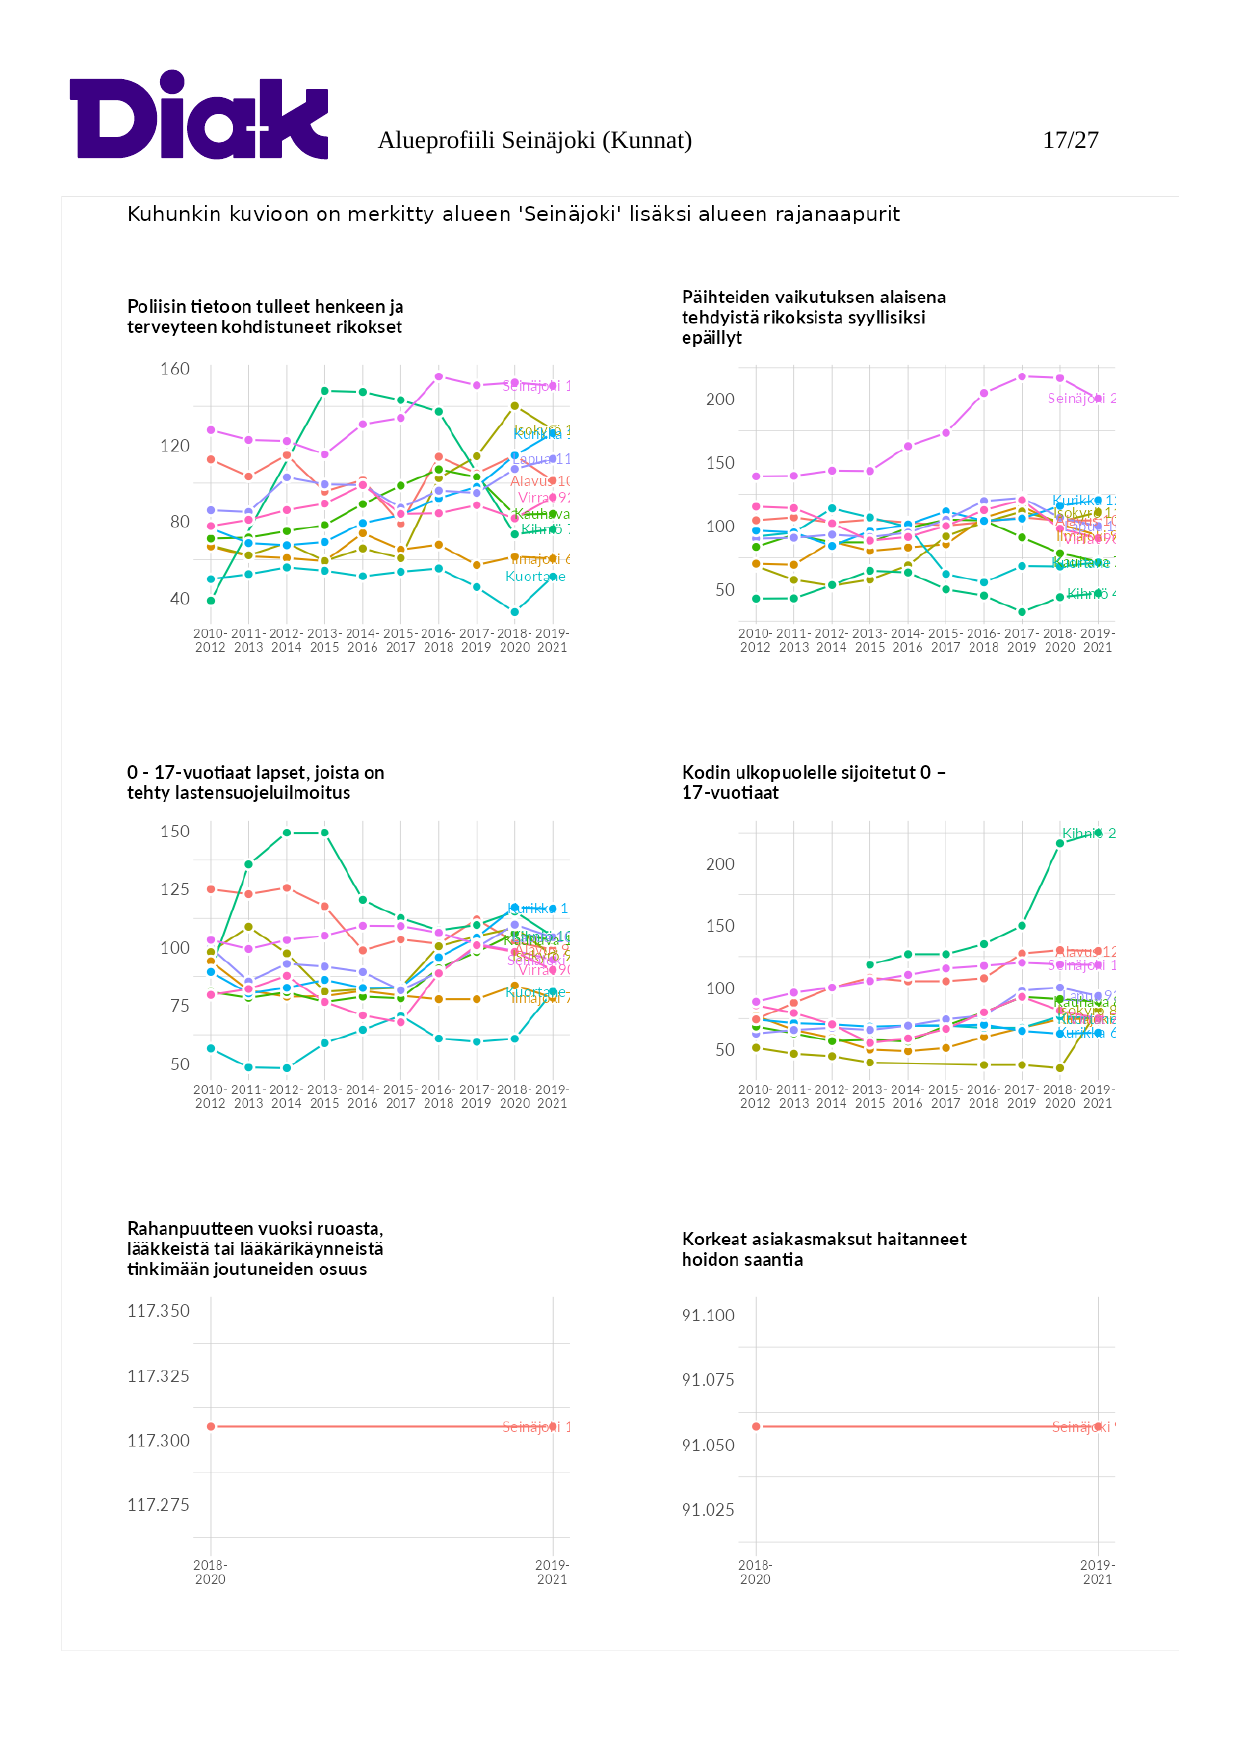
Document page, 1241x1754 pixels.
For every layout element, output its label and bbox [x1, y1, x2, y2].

picture [61, 196, 1179, 1651]
